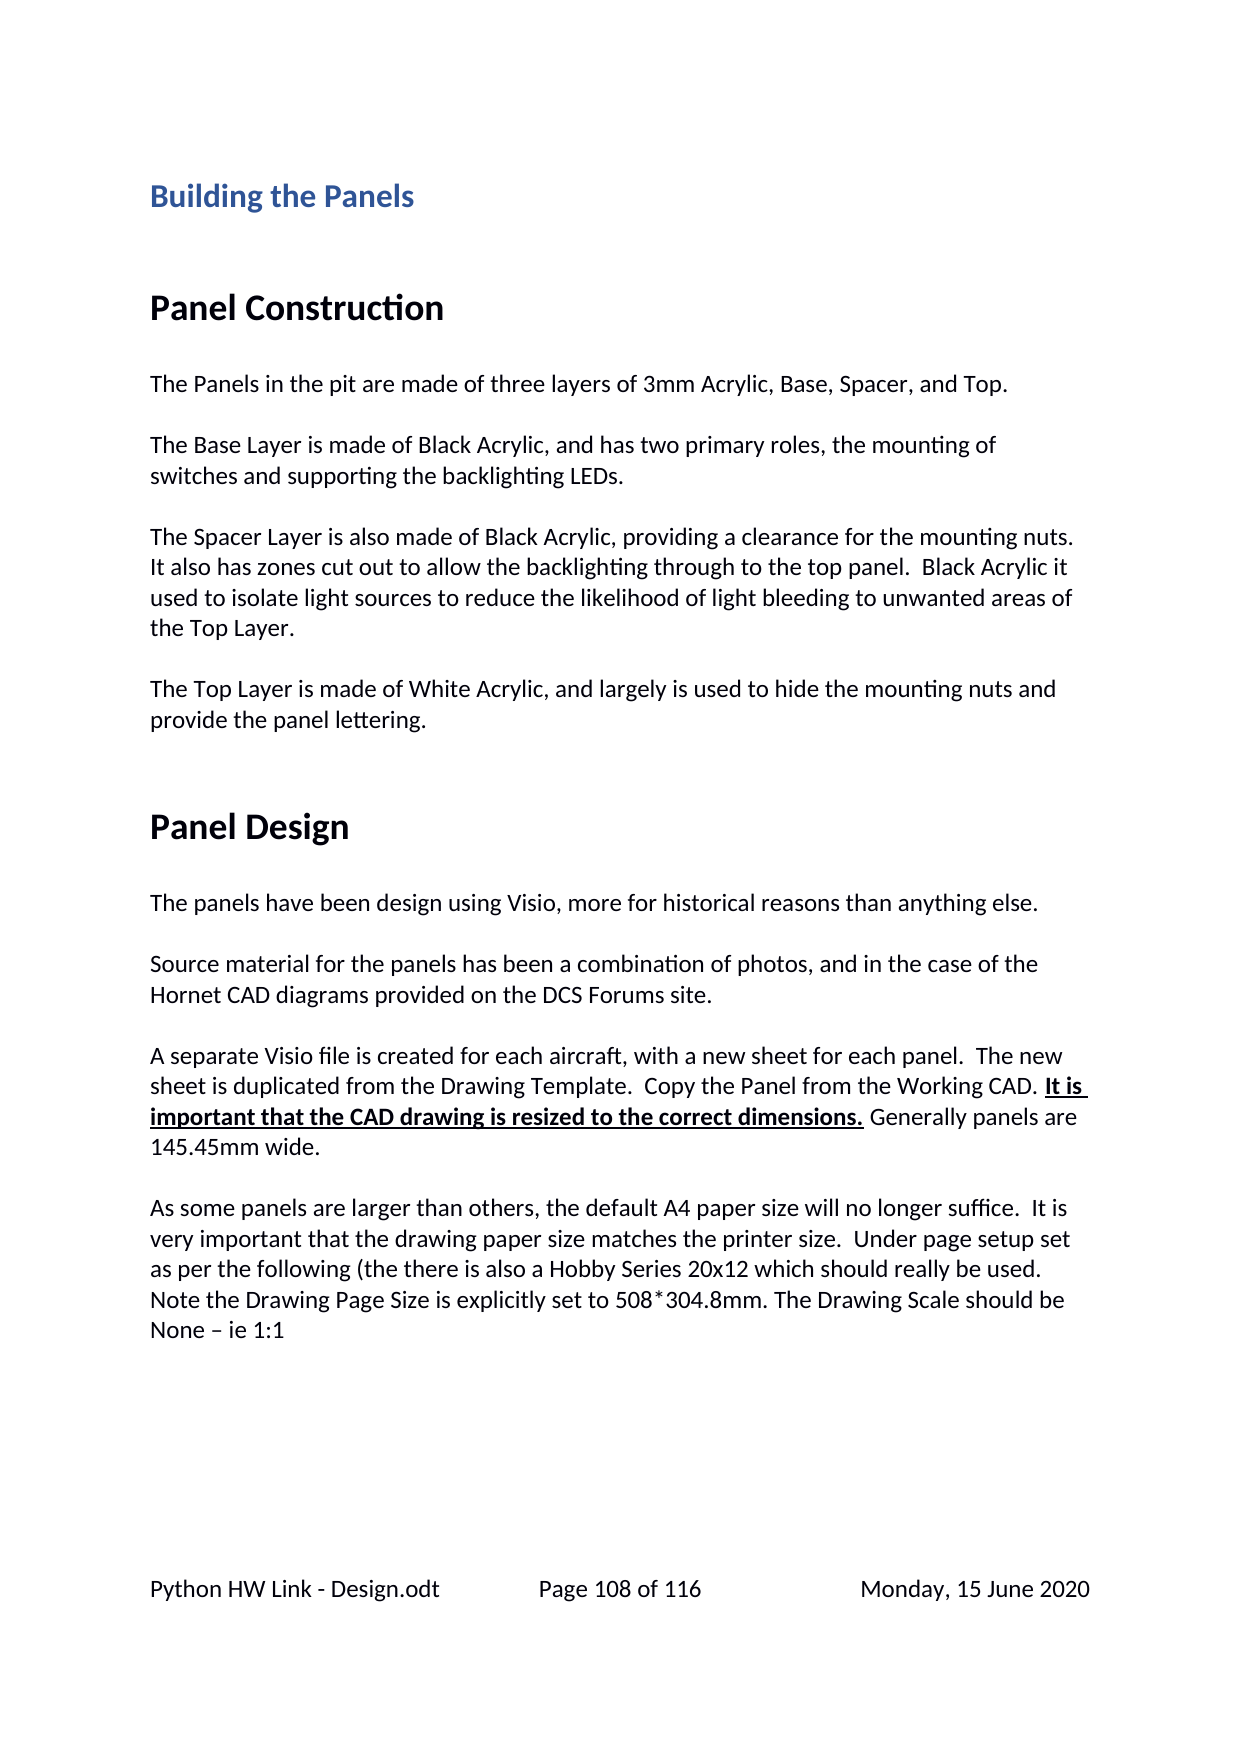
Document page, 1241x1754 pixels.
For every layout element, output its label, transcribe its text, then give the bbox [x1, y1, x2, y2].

text The Spacer Layer is also made of Black Acrylic, providing a clearance for the mounting nuts. It also has zones cut out to allow the backlighting through to the top panel. Black Acrylic it used to isolate light sources to reduce the likelihood of light bleeding to unwanted areas of the Top Layer. [150, 521, 1090, 643]
text The Panels in the pit are made of three layers of 3mm Acrylic, Base, Spacer, and Top. [150, 368, 1090, 399]
text The panels have been design using Visio, more for historical reasons than anything else. [150, 887, 1090, 918]
subtitle Building the Panels [150, 175, 1090, 216]
subtitle Panel Construction [150, 284, 1090, 329]
text As some panels are larger than others, the default A4 paper size will no longer suffice. It is very important that the drawing paper size matches the printer size. Under page setup set as per the following (the there is also a Hobby Series 20x12 which should really be used. Note the Drawing Page Size is explicitly set to 508*304.8mm. The Drawing Scale should be None – ie 1:1 [150, 1193, 1090, 1345]
text Source material for the panels has been a combination of photos, and in the case of the Hornet CAD diagrams provided on the DCS Forums site. [150, 948, 1090, 1009]
text A separate Visio file is created for each aircraft, with a new sheet for each panel. The new sheet is duplicated from the Drawing Template. Copy the Panel from the Working CAD. It is important that the CAD drawing is resized to the correct dimensions. Generally panels are 145.45mm wide. [150, 1040, 1090, 1162]
subtitle Panel Design [150, 803, 1090, 848]
text The Base Layer is made of Black Acrylic, and has two primary roles, the mounting of switches and supporting the backlighting LEDs. [150, 429, 1090, 491]
text The Top Layer is made of White Acrylic, and largely is used to hide the mounting nuts and provide the panel lettering. [150, 674, 1090, 735]
